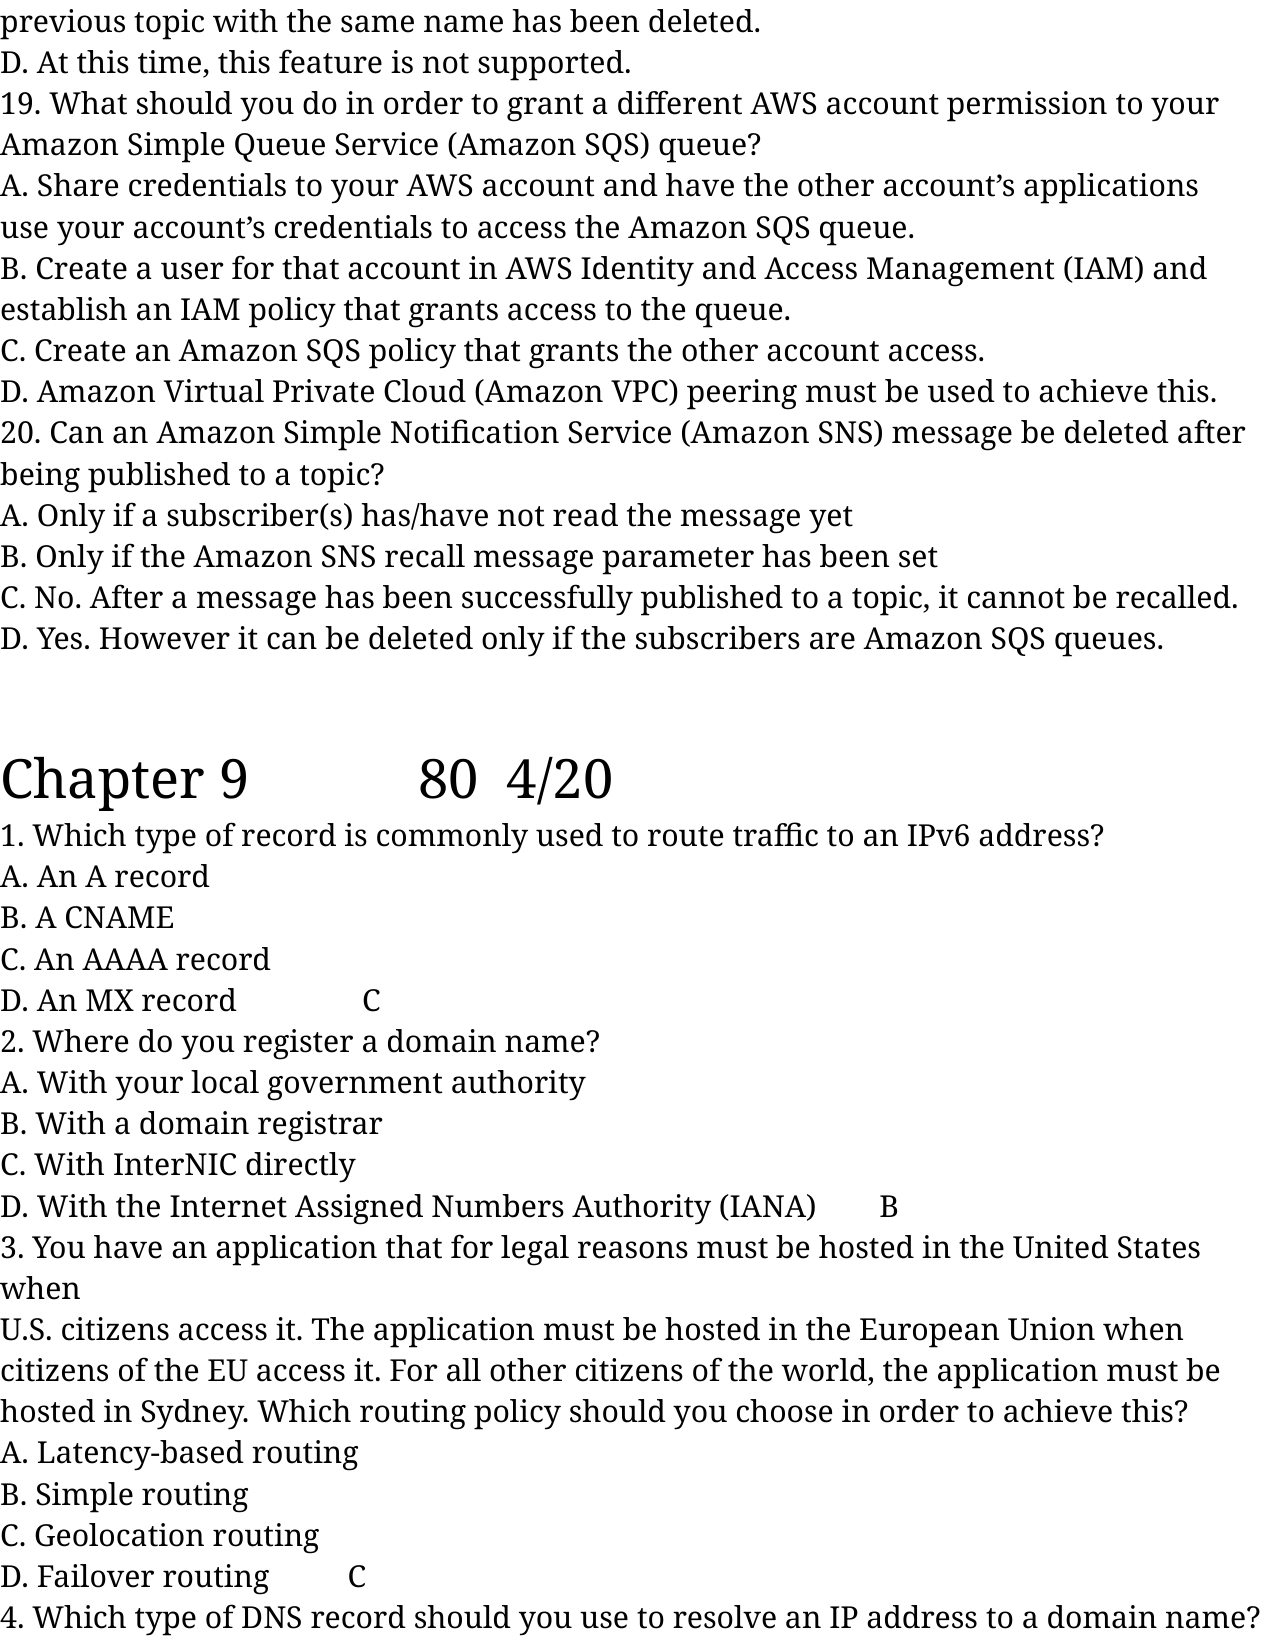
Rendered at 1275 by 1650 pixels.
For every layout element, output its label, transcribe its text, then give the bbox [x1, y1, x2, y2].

text A. An A record [0, 856, 1275, 897]
text B. With a domain registrar [0, 1102, 1275, 1143]
text 1. Which type of record is commonly used to route traffic to an IPv6 address? [0, 814, 1275, 856]
text establish an IAM policy that grants access to the queue. [0, 288, 1275, 329]
text being published to a topic? [0, 453, 1275, 494]
text D. Amazon Virtual Private Cloud (Amazon VPC) peering must be used to achieve this. [0, 370, 1275, 411]
text 4. Which type of DNS record should you use to resolve an IP address to a domain name? [0, 1596, 1275, 1637]
text B. A CNAME [0, 897, 1275, 938]
text Amazon Simple Queue Service (Amazon SQS) queue? [0, 123, 1275, 164]
text Chapter 9 80 4/20 [0, 741, 1275, 814]
text previous topic with the same name has been deleted. [0, 0, 1275, 41]
text C. Geolocation routing [0, 1514, 1275, 1555]
text use your account’s credentials to access the Amazon SQS queue. [0, 206, 1275, 247]
text B. Create a user for that account in AWS Identity and Access Management (IAM) and [0, 247, 1275, 288]
text C. An AAAA record [0, 938, 1275, 979]
text 2. Where do you register a domain name? [0, 1020, 1275, 1061]
text A. Latency-based routing [0, 1432, 1275, 1473]
text D. At this time, this feature is not supported. [0, 41, 1275, 82]
text D. An MX record C [0, 979, 1275, 1020]
text C. With InterNIC directly [0, 1143, 1275, 1185]
text 19. What should you do in order to grant a different AWS account permission to your [0, 82, 1275, 123]
text citizens of the EU access it. For all other citizens of the world, the application must be [0, 1349, 1275, 1390]
text A. Share credentials to your AWS account and have the other account’s applications [0, 164, 1275, 206]
text 3. You have an application that for legal reasons must be hosted in the United States when [0, 1226, 1275, 1308]
text D. Yes. However it can be deleted only if the subscribers are Amazon SQS queues. [0, 617, 1275, 658]
text C. Create an Amazon SQS policy that grants the other account access. [0, 329, 1275, 370]
text B. Only if the Amazon SNS recall message parameter has been set [0, 535, 1275, 576]
text 20. Can an Amazon Simple Notification Service (Amazon SNS) message be deleted after [0, 411, 1275, 453]
text hosted in Sydney. Which routing policy should you choose in order to achieve this? [0, 1390, 1275, 1432]
text D. With the Internet Assigned Numbers Authority (IANA) B [0, 1185, 1275, 1226]
text D. Failover routing C [0, 1555, 1275, 1596]
text B. Simple routing [0, 1473, 1275, 1514]
text A. With your local government authority [0, 1061, 1275, 1102]
text C. No. After a message has been successfully published to a topic, it cannot be recalled. [0, 576, 1275, 617]
text A. Only if a subscriber(s) has/have not read the message yet [0, 494, 1275, 535]
text U.S. citizens access it. The application must be hosted in the European Union when [0, 1308, 1275, 1349]
